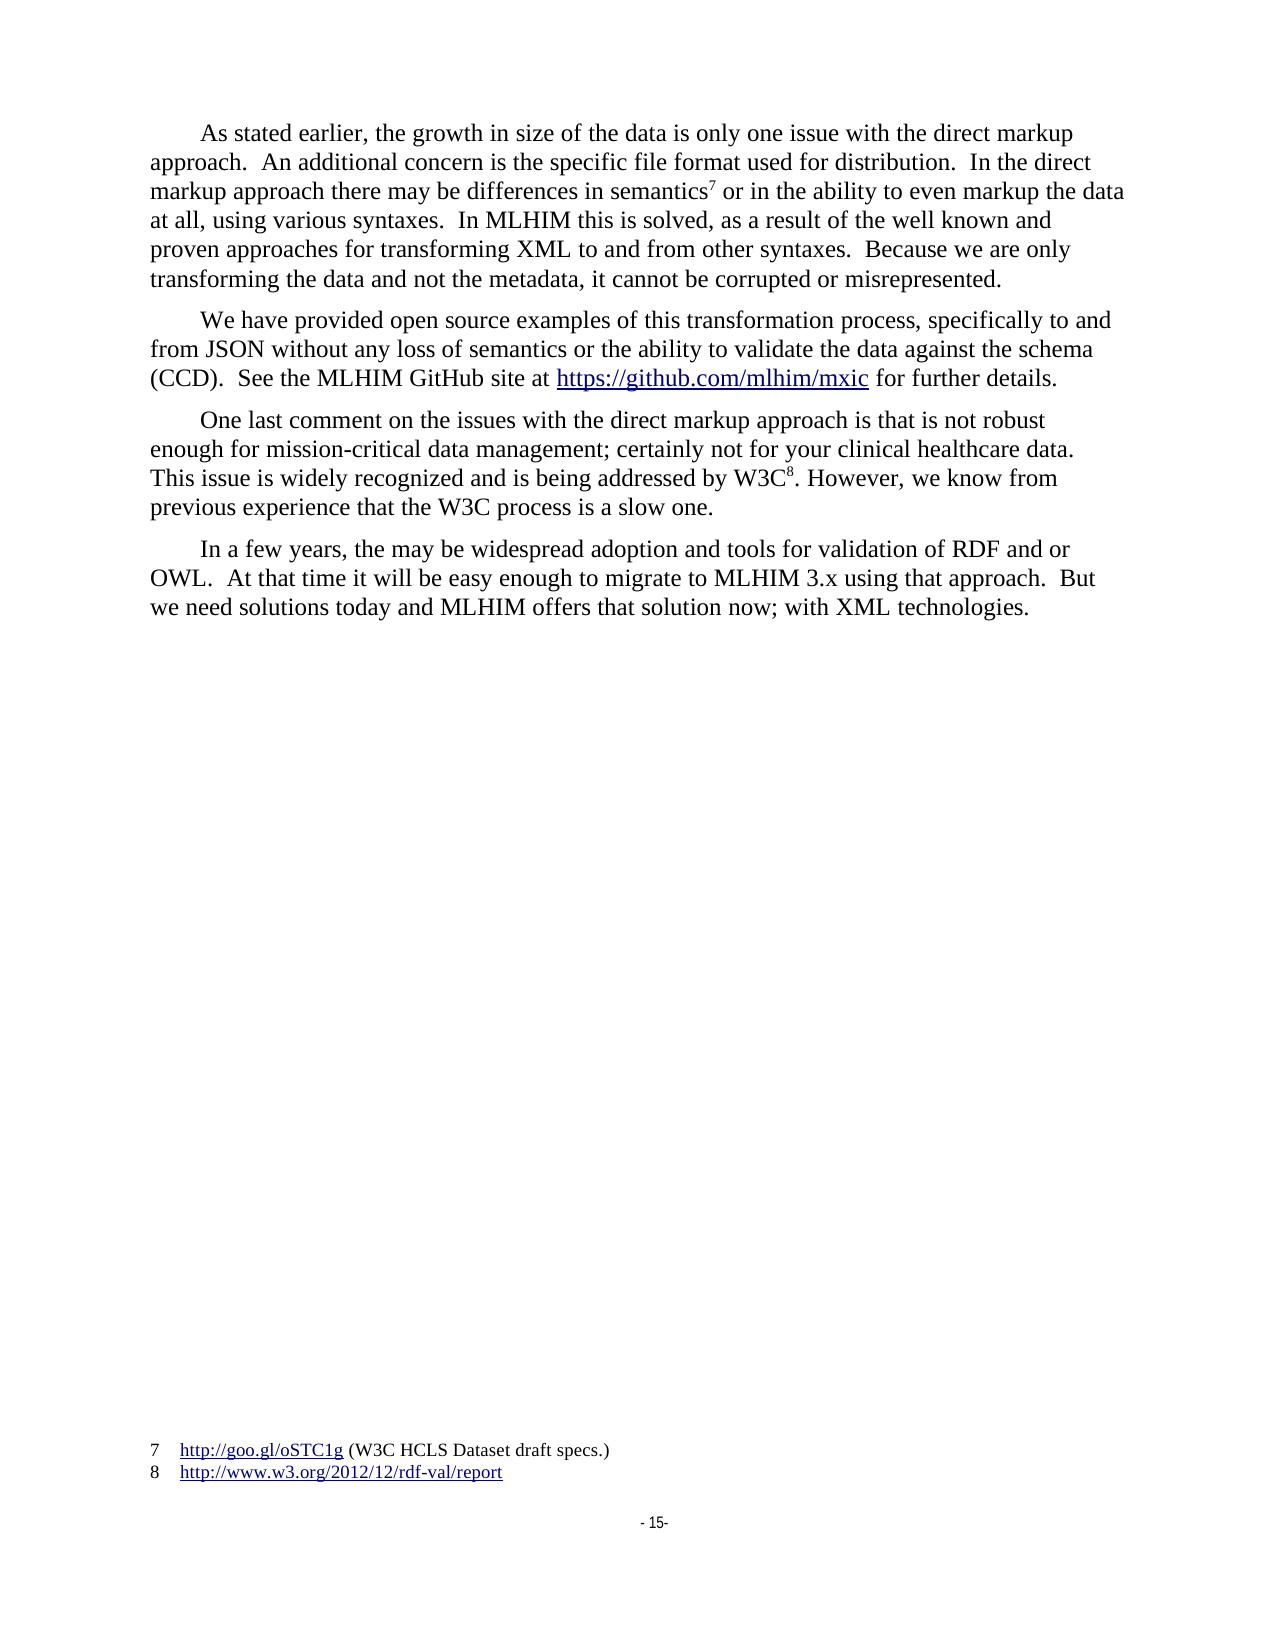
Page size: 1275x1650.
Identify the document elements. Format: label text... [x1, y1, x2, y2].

text In a few years, the may be widespread adoption and tools for validation of RDF and or OWL. At that time it will be easy enough to migrate to MLHIM 3.x using that approach. But we need solutions today and MLHIM offers that solution now; with XML technologies. [150, 533, 1125, 621]
text One last comment on the issues with the direct markup approach is that is not robust enough for mission-critical data management; certainly not for your clinical healthcare data. This issue is widely recognized and is being addressed by W3C. However, we know from previous experience that the W3C process is a slow one. [150, 405, 1125, 521]
text http://www.w3.org/2012/12/rdf-val/report [150, 1461, 1125, 1483]
text We have provided open source examples of this transformation process, specifically to and from JSON without any loss of semantics or the ability to validate the data against the schema (CCD). See the MLHIM GitHub site at https://github.com/mlhim/mxic for further details. [150, 305, 1125, 392]
text As stated earlier, the growth in size of the data is only one issue with the direct markup approach. An additional concern is the specific file format used for distribution. In the direct markup approach there may be differences in semantics or in the ability to even markup the data at all, using various syntaxes. In MLHIM this is solved, as a result of the well known and proven approaches for transforming XML to and from other syntaxes. Because we are only transforming the data and not the metadata, it cannot be corrupted or misrepresented. [150, 118, 1125, 292]
text http://goo.gl/oSTC1g (W3C HCLS Dataset draft specs.) [150, 1439, 1125, 1461]
